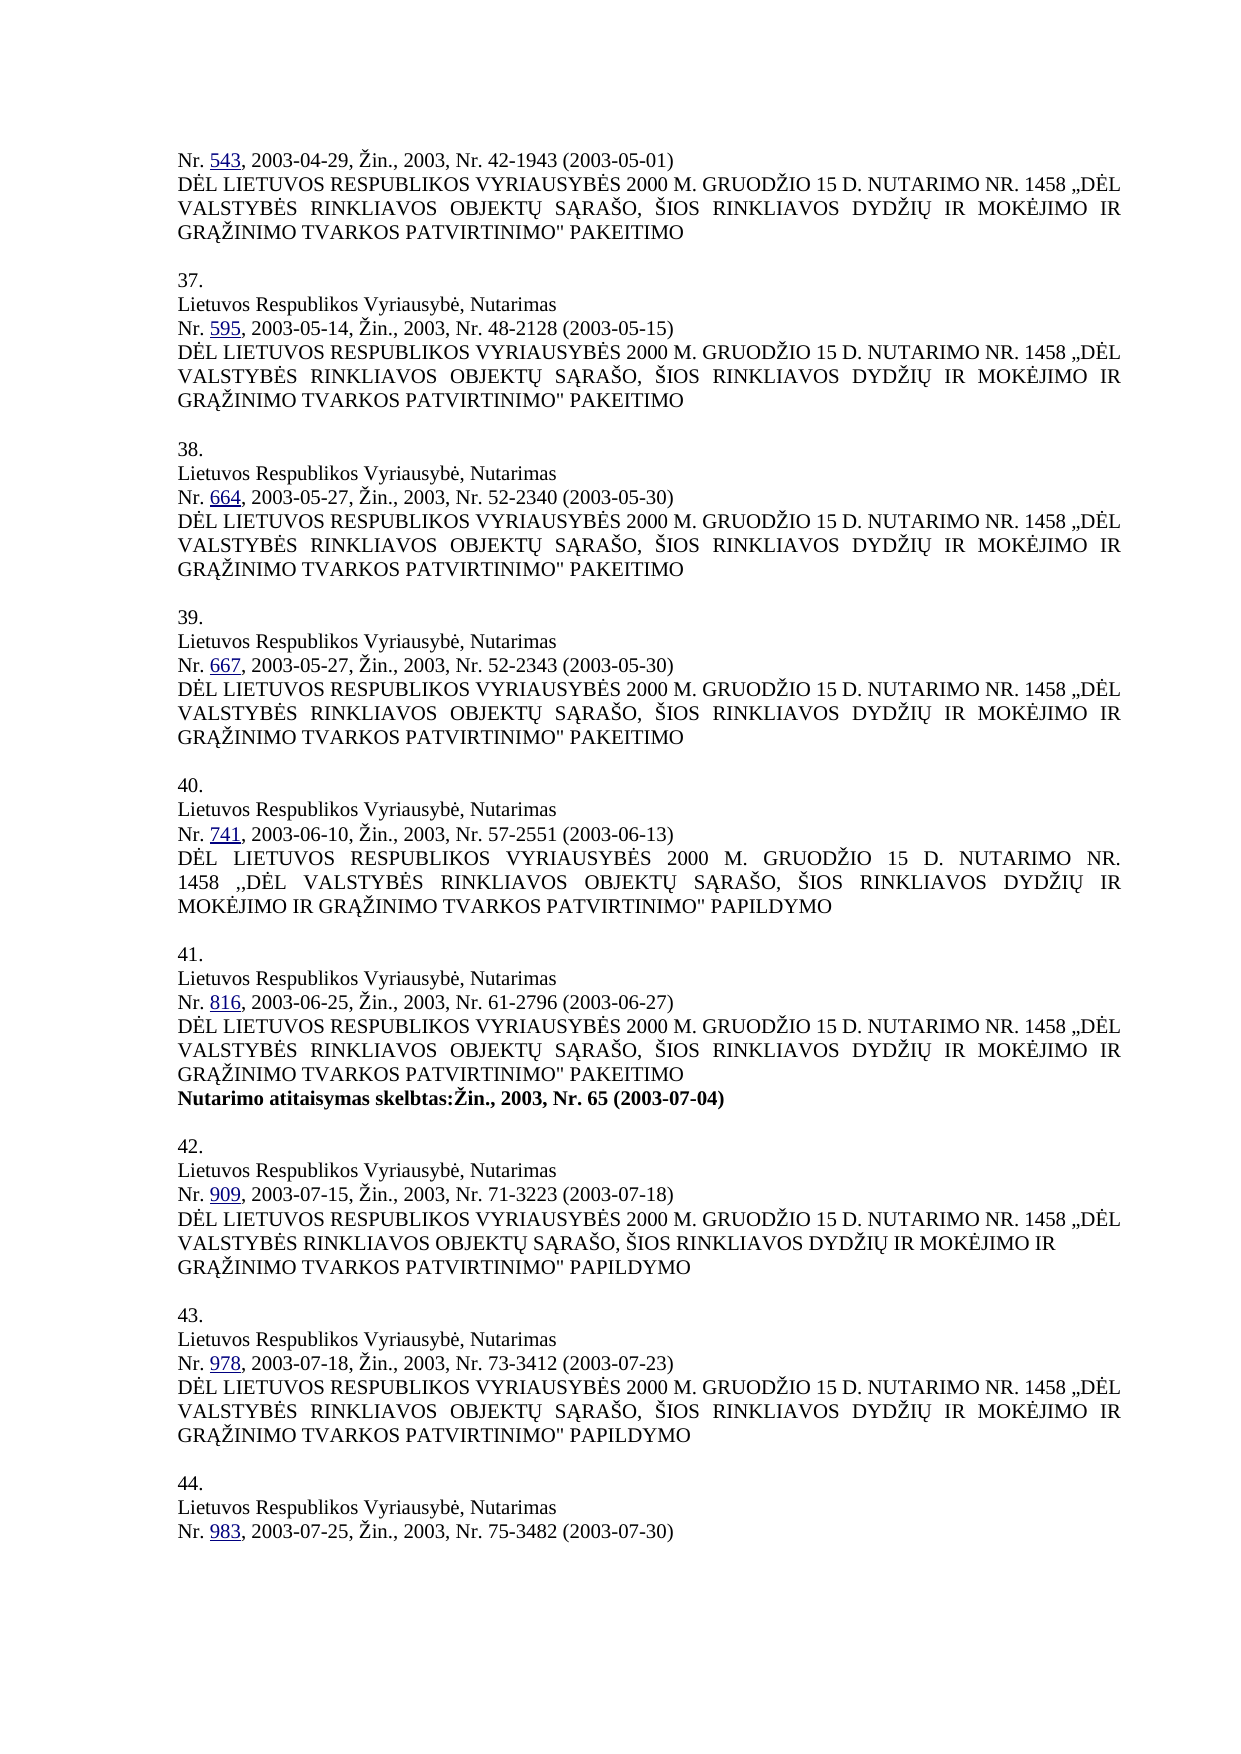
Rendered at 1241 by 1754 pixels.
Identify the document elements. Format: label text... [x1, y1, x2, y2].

text Lietuvos Respublikos Vyriausybė, Nutarimas [177, 629, 1122, 653]
text 42. [177, 1134, 1122, 1158]
text Nr. 816, 2003-06-25, Žin., 2003, Nr. 61-2796 (2003-06-27) [177, 990, 1122, 1014]
text 38. [177, 436, 1122, 461]
text Lietuvos Respublikos Vyriausybė, Nutarimas [177, 966, 1122, 990]
text Nr. 664, 2003-05-27, Žin., 2003, Nr. 52-2340 (2003-05-30) [177, 484, 1122, 509]
text Nr. 978, 2003-07-18, Žin., 2003, Nr. 73-3412 (2003-07-23) [177, 1351, 1122, 1375]
text DĖL LIETUVOS RESPUBLIKOS VYRIAUSYBĖS 2000 M. GRUODŽIO 15 D. NUTARIMO NR. 1458 „DĖL VALSTYBĖS RINKLIAVOS OBJEKTŲ SĄRAŠO, ŠIOS RINKLIAVOS DYDŽIŲ IR MOKĖJIMO IR GRĄŽINIMO TVARKOS PATVIRTINIMO" PAKEITIMO [177, 1014, 1122, 1086]
text Nutarimo atitaisymas skelbtas:Žin., 2003, Nr. 65 (2003-07-04) [177, 1086, 1122, 1110]
text 41. [177, 942, 1122, 966]
text Nr. 909, 2003-07-15, Žin., 2003, Nr. 71-3223 (2003-07-18) [177, 1182, 1122, 1206]
text Nr. 543, 2003-04-29, Žin., 2003, Nr. 42-1943 (2003-05-01) [177, 148, 1122, 172]
text Nr. 667, 2003-05-27, Žin., 2003, Nr. 52-2343 (2003-05-30) [177, 653, 1122, 677]
text Nr. 741, 2003-06-10, Žin., 2003, Nr. 57-2551 (2003-06-13) [177, 821, 1122, 846]
text 44. [177, 1471, 1122, 1495]
text Nr. 983, 2003-07-25, Žin., 2003, Nr. 75-3482 (2003-07-30) [177, 1519, 1122, 1543]
text DĖL LIETUVOS RESPUBLIKOS VYRIAUSYBĖS 2000 M. GRUODŽIO 15 D. NUTARIMO NR. 1458 ,,DĖL VALSTYBĖS RINKLIAVOS OBJEKTŲ SĄRAŠO, ŠIOS RINKLIAVOS DYDŽIŲ IR MOKĖJIMO IR GRĄŽINIMO TVARKOS PATVIRTINIMO" PAPILDYMO [177, 846, 1122, 918]
text DĖL LIETUVOS RESPUBLIKOS VYRIAUSYBĖS 2000 M. GRUODŽIO 15 D. NUTARIMO NR. 1458 „DĖL VALSTYBĖS RINKLIAVOS OBJEKTŲ SĄRAŠO, ŠIOS RINKLIAVOS DYDŽIŲ IR MOKĖJIMO IR GRĄŽINIMO TVARKOS PATVIRTINIMO" PAKEITIMO [177, 509, 1122, 581]
text DĖL LIETUVOS RESPUBLIKOS VYRIAUSYBĖS 2000 M. GRUODŽIO 15 D. NUTARIMO NR. 1458 „DĖL VALSTYBĖS RINKLIAVOS OBJEKTŲ SĄRAŠO, ŠIOS RINKLIAVOS DYDŽIŲ IR MOKĖJIMO IR GRĄŽINIMO TVARKOS PATVIRTINIMO" PAKEITIMO [177, 340, 1122, 412]
text 43. [177, 1303, 1122, 1327]
text DĖL LIETUVOS RESPUBLIKOS VYRIAUSYBĖS 2000 M. GRUODŽIO 15 D. NUTARIMO NR. 1458 „DĖL VALSTYBĖS RINKLIAVOS OBJEKTŲ SĄRAŠO, ŠIOS RINKLIAVOS DYDŽIŲ IR MOKĖJIMO IR GRĄŽINIMO TVARKOS PATVIRTINIMO" PAPILDYMO [177, 1375, 1122, 1447]
text Lietuvos Respublikos Vyriausybė, Nutarimas [177, 1495, 1122, 1519]
text DĖL LIETUVOS RESPUBLIKOS VYRIAUSYBĖS 2000 M. GRUODŽIO 15 D. NUTARIMO NR. 1458 „DĖL VALSTYBĖS RINKLIAVOS OBJEKTŲ SĄRAŠO, ŠIOS RINKLIAVOS DYDŽIŲ IR MOKĖJIMO IR GRĄŽINIMO TVARKOS PATVIRTINIMO" PAPILDYMO [177, 1206, 1122, 1279]
text Lietuvos Respublikos Vyriausybė, Nutarimas [177, 1158, 1122, 1182]
text Nr. 595, 2003-05-14, Žin., 2003, Nr. 48-2128 (2003-05-15) [177, 316, 1122, 340]
text 40. [177, 773, 1122, 797]
text Lietuvos Respublikos Vyriausybė, Nutarimas [177, 292, 1122, 316]
text Lietuvos Respublikos Vyriausybė, Nutarimas [177, 797, 1122, 821]
text DĖL LIETUVOS RESPUBLIKOS VYRIAUSYBĖS 2000 M. GRUODŽIO 15 D. NUTARIMO NR. 1458 „DĖL VALSTYBĖS RINKLIAVOS OBJEKTŲ SĄRAŠO, ŠIOS RINKLIAVOS DYDŽIŲ IR MOKĖJIMO IR GRĄŽINIMO TVARKOS PATVIRTINIMO" PAKEITIMO [177, 172, 1122, 244]
text DĖL LIETUVOS RESPUBLIKOS VYRIAUSYBĖS 2000 M. GRUODŽIO 15 D. NUTARIMO NR. 1458 „DĖL VALSTYBĖS RINKLIAVOS OBJEKTŲ SĄRAŠO, ŠIOS RINKLIAVOS DYDŽIŲ IR MOKĖJIMO IR GRĄŽINIMO TVARKOS PATVIRTINIMO" PAKEITIMO [177, 677, 1122, 749]
text Lietuvos Respublikos Vyriausybė, Nutarimas [177, 1327, 1122, 1351]
text Lietuvos Respublikos Vyriausybė, Nutarimas [177, 461, 1122, 484]
text 39. [177, 605, 1122, 629]
text 37. [177, 268, 1122, 292]
